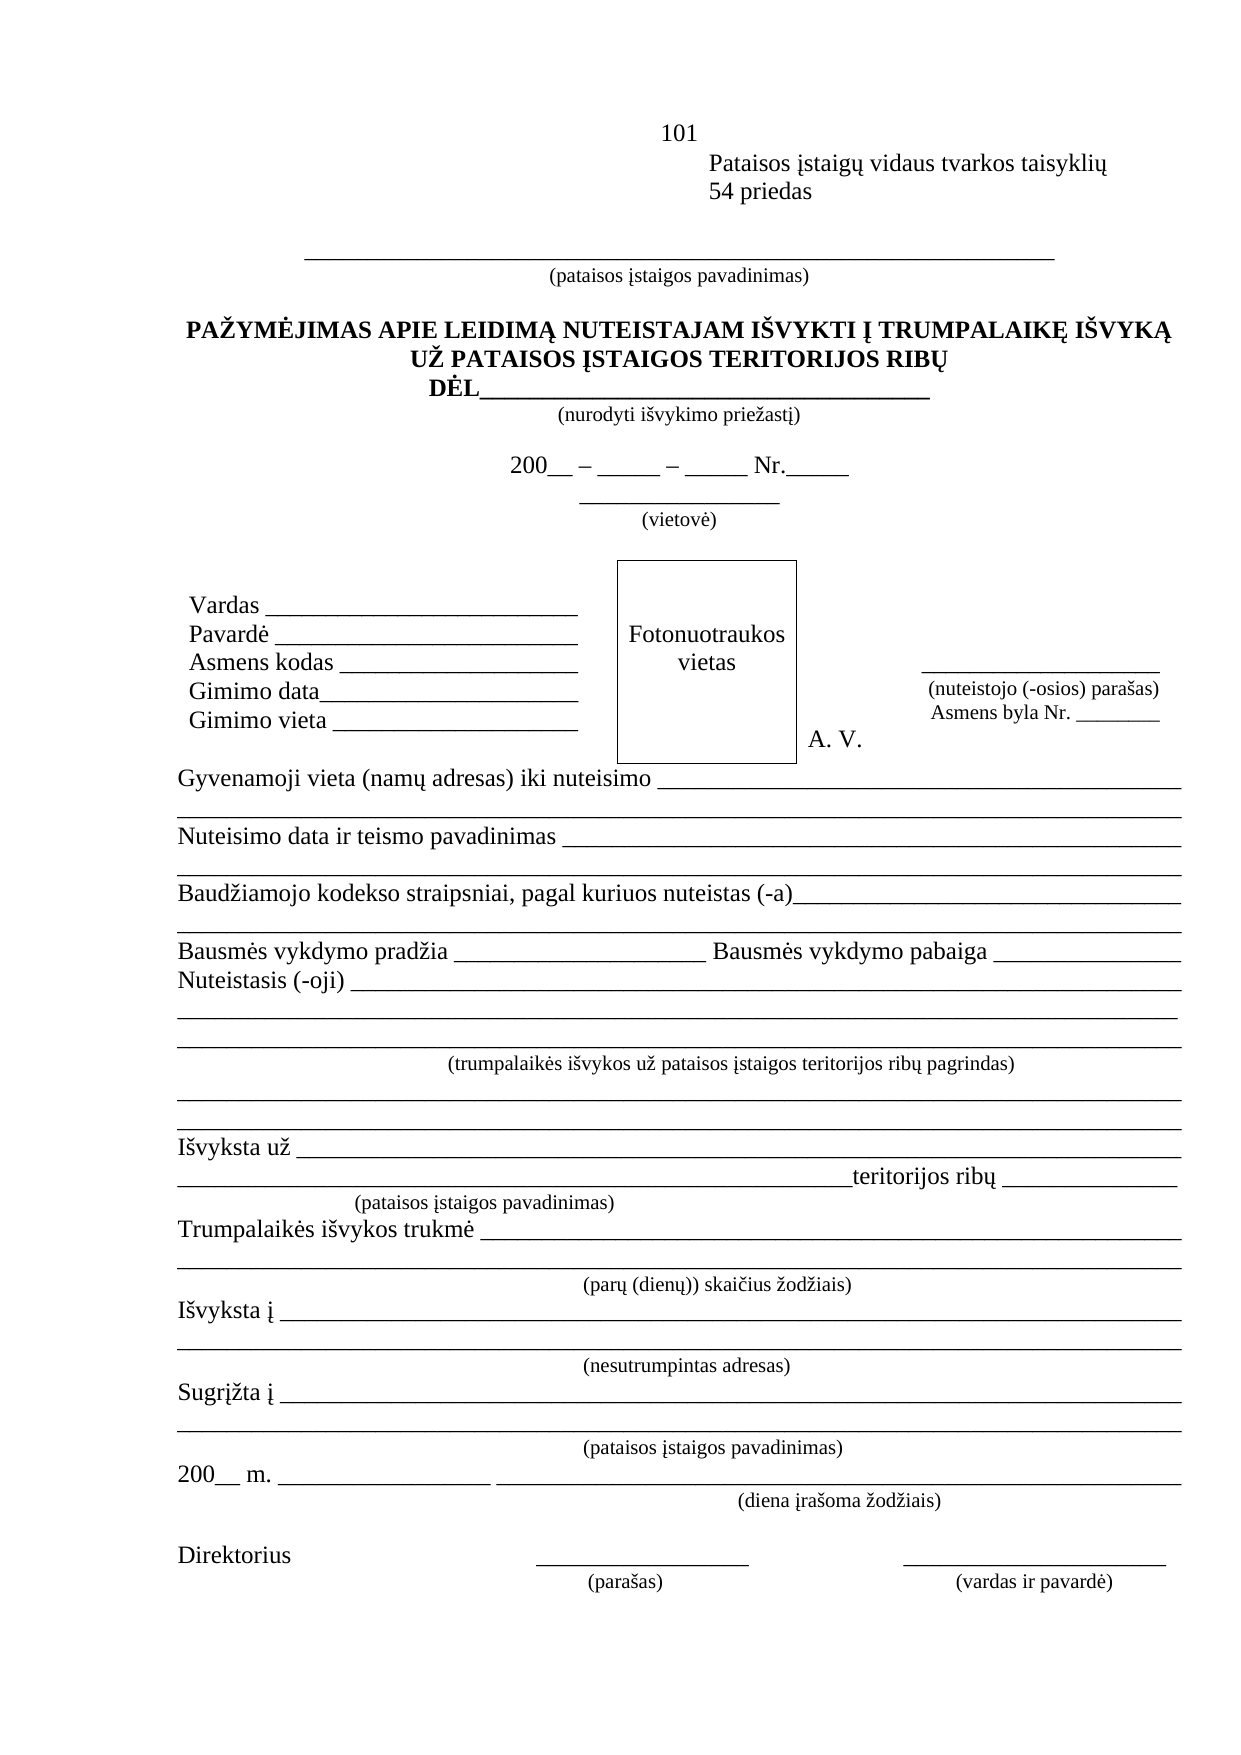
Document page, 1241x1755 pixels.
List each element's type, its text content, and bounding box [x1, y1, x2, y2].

text (parašas) (vardas ir pavardė) [177, 1569, 1181, 1593]
text Bausmės vykdymo pradžia Bausmės vykdymo pabaiga _______________ [177, 936, 1181, 965]
text Išvyksta už [177, 1132, 1181, 1161]
text ______________________________________________________teritorijos ribų ______________ [177, 1161, 1181, 1190]
text Nuteisimo data ir teismo pavadinimas [177, 821, 1181, 850]
text 200__ – _____ – _____ Nr._____ [177, 450, 1181, 478]
text Sugrįžta į [177, 1377, 1181, 1431]
text (nesutrumpintas adresas) [448, 1353, 1181, 1377]
table_header Fotonuotraukos vietas [618, 561, 796, 762]
text 54 priedas [177, 176, 1181, 205]
text Baudžiamojo kodekso straipsniai, pagal kuriuos nuteistas (-a) [177, 878, 1181, 907]
text Direktorius _________________ _____________________ [177, 1540, 1181, 1569]
text ________________ [177, 478, 1181, 507]
text ____________________________________________________________ [177, 234, 1181, 263]
text ________________________________________________________________________________ [177, 993, 1181, 1022]
text Pataisos įstaigų vidaus tvarkos taisyklių [709, 148, 1181, 176]
text Išvyksta į [177, 1296, 1181, 1349]
text (diena įrašoma žodžiais) [177, 1487, 1181, 1512]
text Trumpalaikės išvykos trukmė [177, 1214, 1181, 1268]
text (nurodyti išvykimo priežastį) [177, 402, 1181, 426]
text (trumpalaikės išvykos už pataisos įstaigos teritorijos ribų pagrindas) [312, 1051, 1181, 1075]
text Nuteistasis (-oji) [177, 965, 1181, 993]
text 200__ m. _________________ [177, 1459, 1181, 1487]
text (parų (dienų)) skaičius žodžiais) [448, 1272, 1181, 1296]
text Gyvenamoji vieta (namų adresas) iki nuteisimo [177, 763, 1181, 792]
text (vietovė) [177, 507, 1181, 531]
text (pataisos įstaigos pavadinimas) [177, 263, 1181, 287]
text (pataisos įstaigos pavadinimas) [177, 1190, 1181, 1214]
table_header (nuteistojo (-osios) parašas) Asmens byla Nr. ________ A. V. [797, 560, 1171, 762]
table_header Vardas Pavardė Asmens kodas Gimimo data Gimimo vieta [177, 560, 617, 762]
text (pataisos įstaigos pavadinimas) [448, 1435, 1181, 1459]
text PAŽYMĖJIMAS APIE LEIDIMĄ NUTEISTAJAM IŠVYKTI Į TRUMPALAIKĘ IŠVYKĄ UŽ PATAISOS ĮSTAIGOS TERITORIJOS RIBŲ DĖL____________________________________ [177, 315, 1181, 402]
